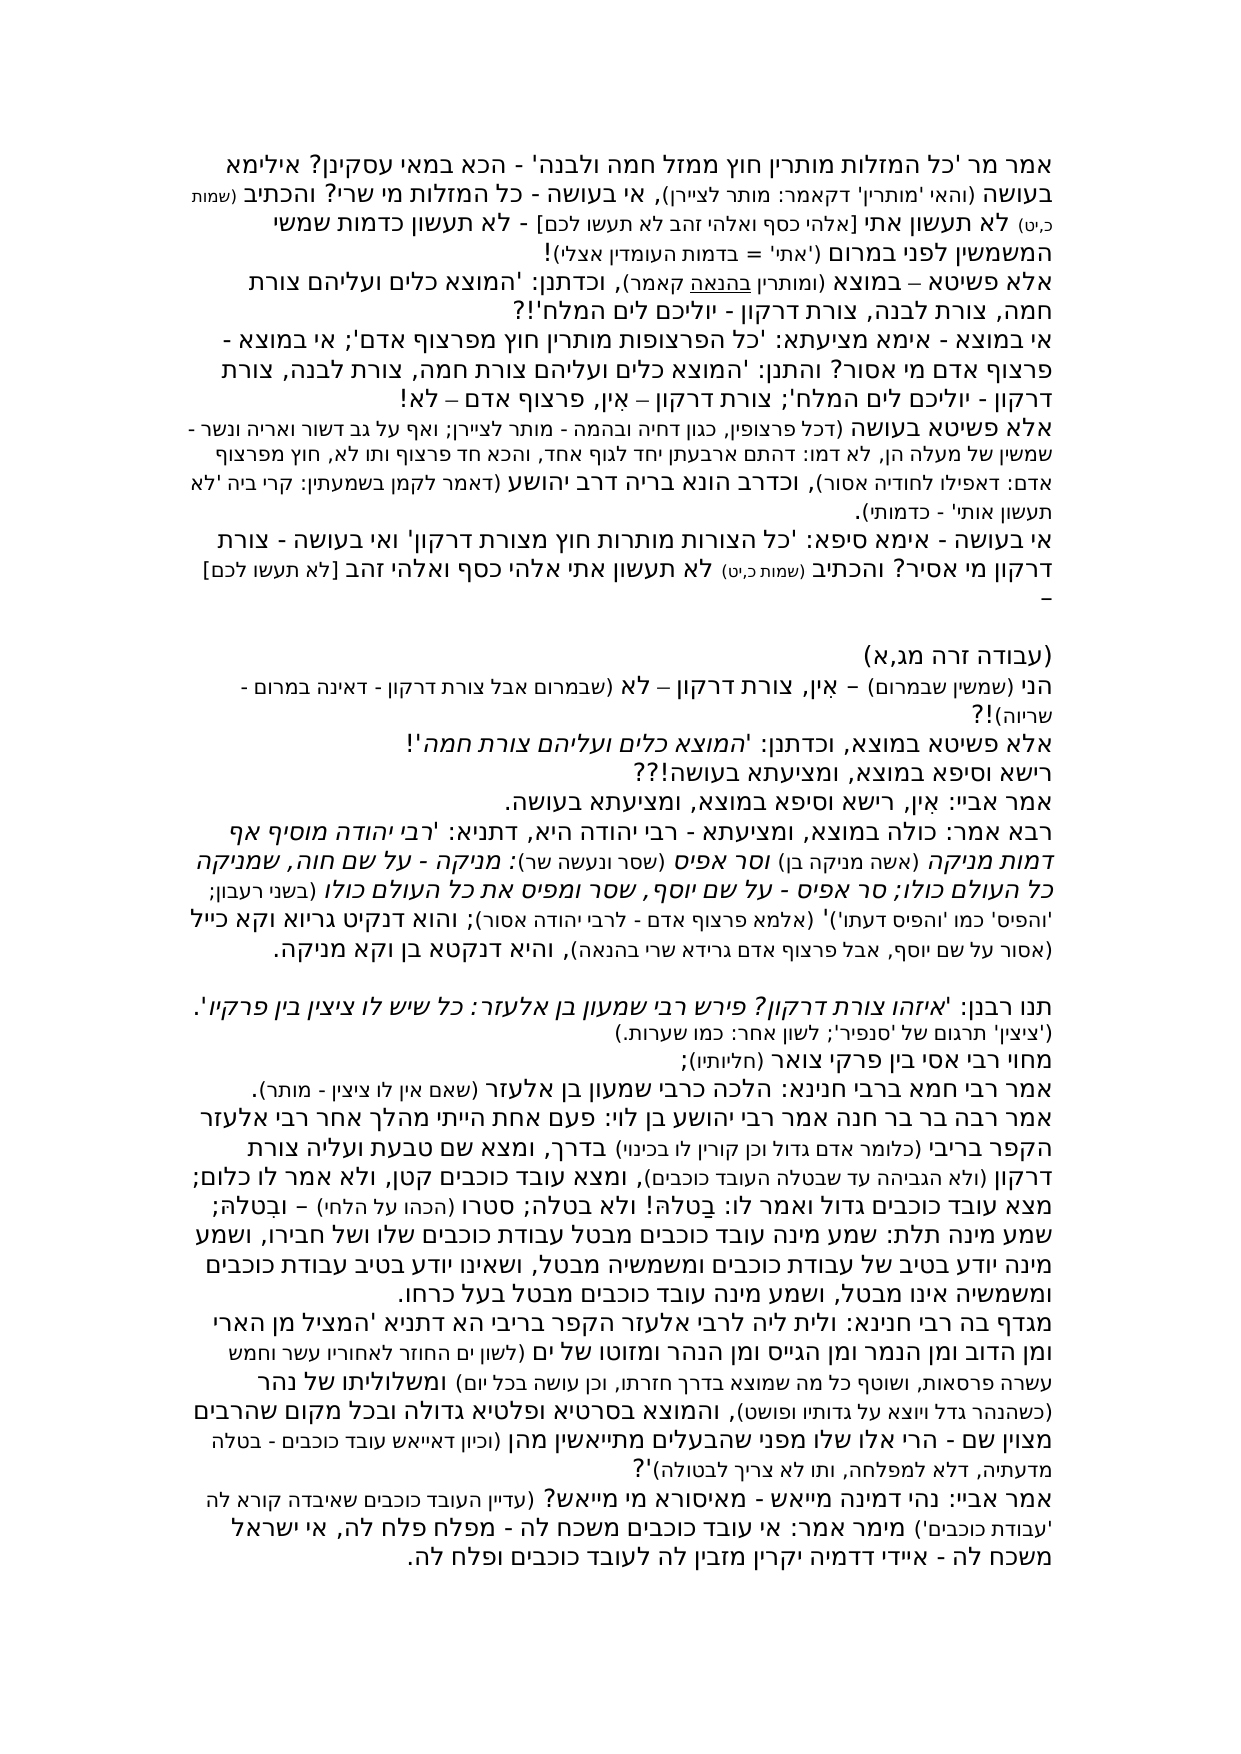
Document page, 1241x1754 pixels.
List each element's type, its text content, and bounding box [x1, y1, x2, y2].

text אי בעושה - אימא סיפא: 'כל הצורות מותרות חוץ מצורת דרקון' ואי בעושה - צורת דרקון מי אסיר? והכתיב (שמות כ,יט) לא תעשון אתי אלהי כסף ואלהי זהב [לא תעשו לכם] – [187, 525, 1053, 613]
text אמר מר 'כל המזלות מותרין חוץ ממזל חמה ולבנה' - הכא במאי עסקינן? אילימא בעושה (והאי 'מותרין' דקאמר: מותר לציירן), אי בעושה - כל המזלות מי שרי? והכתיב (שמות כ,יט) לא תעשון אתי [אלהי כסף ואלהי זהב לא תעשו לכם] - לא תעשון כדמות שמשי המשמשין לפני במרום ('אתי' = בדמות העומדין אצלי)! [187, 150, 1053, 267]
text אלא פשיטא בעושה (דכל פרצופין, כגון דחיה ובהמה - מותר לציירן; ואף על גב דשור ואריה ונשר - שמשין של מעלה הן, לא דמו: דהתם ארבעתן יחד לגוף אחד, והכא חד פרצוף ותו לא, חוץ מפרצוף אדם: דאפילו לחודיה אסור), וכדרב הונא בריה דרב יהושע (דאמר לקמן בשמעתין: קרי ביה 'לא תעשון אותי' - כדמותי). [187, 413, 1053, 525]
text אלא פשיטא – במוצא (ומותרין בהנאה קאמר), וכדתנן: 'המוצא כלים ועליהם צורת חמה, צורת לבנה, צורת דרקון - יוליכם לים המלח'!? [187, 267, 1053, 326]
text אמר רבי חמא ברבי חנינא: הלכה כרבי שמעון בן אלעזר (שאם אין לו ציצין - מותר). [187, 1074, 1053, 1103]
text מגדף בה רבי חנינא: ולית ליה לרבי אלעזר הקפר בריבי הא דתניא 'המציל מן הארי ומן הדוב ומן הנמר ומן הגייס ומן הנהר ומזוטו של ים (לשון ים החוזר לאחוריו עשר וחמש עשרה פרסאות, ושוטף כל מה שמוצא בדרך חזרתו, וכן עושה בכל יום) ומשלוליתו של נהר (כשהנהר גדל ויוצא על גדותיו ופושט), והמוצא בסרטיא ופלטיא גדולה ובכל מקום שהרבים מצוין שם - הרי אלו שלו מפני שהבעלים מתייאשין מהן (וכיון דאייאש עובד כוכבים - בטלה מדעתיה, דלא למפלחה, ותו לא צריך לבטולה)'? [187, 1308, 1053, 1484]
text מחוי רבי אסי בין פרקי צואר (חליותיו); [187, 1045, 1053, 1074]
text אמר אביי: נהי דמינה מייאש - מאיסורא מי מייאש? (עדיין העובד כוכבים שאיבדה קורא לה 'עבודת כוכבים') מימר אמר: אי עובד כוכבים משכח לה - מפלח פלח לה, אי ישראל משכח לה - איידי דדמיה יקרין מזבין לה לעובד כוכבים ופלח לה. [187, 1484, 1053, 1571]
text אמר רבה בר בר חנה אמר רבי יהושע בן לוי: פעם אחת הייתי מהלך אחר רבי אלעזר הקפר בריבי (כלומר אדם גדול וכן קורין לו בכינוי) בדרך, ומצא שם טבעת ועליה צורת דרקון (ולא הגביהה עד שבטלה העובד כוכבים), ומצא עובד כוכבים קטן, ולא אמר לו כלום; מצא עובד כוכבים גדול ואמר לו: בַטלהּ! ולא בטלה; סטרו (הכהו על הלחי) – ובִטלהּ; שמע מינה תלת: שמע מינה עובד כוכבים מבטל עבודת כוכבים שלו ושל חבירו, ושמע מינה יודע בטיב של עבודת כוכבים ומשמשיה מבטל, ושאינו יודע בטיב עבודת כוכבים ומשמשיה אינו מבטל, ושמע מינה עובד כוכבים מבטל בעל כרחו. [187, 1103, 1053, 1308]
text הני (שמשין שבמרום) – אִין, צורת דרקון – לא (שבמרום אבל צורת דרקון - דאינה במרום - שריוה)!? [187, 671, 1053, 729]
text תנו רבנן: 'איזהו צורת דרקון? פירש רבי שמעון בן אלעזר: כל שיש לו ציצין בין פרקיו'. ('ציצין' תרגום של 'סנפיר'; לשון אחר: כמו שערות.) [187, 992, 1053, 1045]
text (עבודה זרה מג,א) [187, 642, 1053, 671]
text אלא פשיטא במוצא, וכדתנן: 'המוצא כלים ועליהם צורת חמה'! [187, 729, 1053, 758]
text רבא אמר: כולה במוצא, ומציעתא - רבי יהודה היא, דתניא: 'רבי יהודה מוסיף אף דמות מניקה (אשה מניקה בן) וסר אפיס (שסר ונעשה שר): מניקה - על שם חוה, שמניקה כל העולם כולו; סר אפיס - על שם יוסף, שסר ומפיס את כל העולם כולו (בשני רעבון; 'והפיס' כמו 'והפיס דעתו')' (אלמא פרצוף אדם - לרבי יהודה אסור); והוא דנקיט גריוא וקא כייל (אסור על שם יוסף, אבל פרצוף אדם גרידא שרי בהנאה), והיא דנקטא בן וקא מניקה. [187, 817, 1053, 963]
text אי במוצא - אימא מציעתא: 'כל הפרצופות מותרין חוץ מפרצוף אדם'; אי במוצא - פרצוף אדם מי אסור? והתנן: 'המוצא כלים ועליהם צורת חמה, צורת לבנה, צורת דרקון - יוליכם לים המלח'; צורת דרקון – אִין, פרצוף אדם – לא! [187, 326, 1053, 413]
text אמר אביי: אִין, רישא וסיפא במוצא, ומציעתא בעושה. [187, 787, 1053, 817]
text רישא וסיפא במוצא, ומציעתא בעושה!?? [187, 758, 1053, 787]
